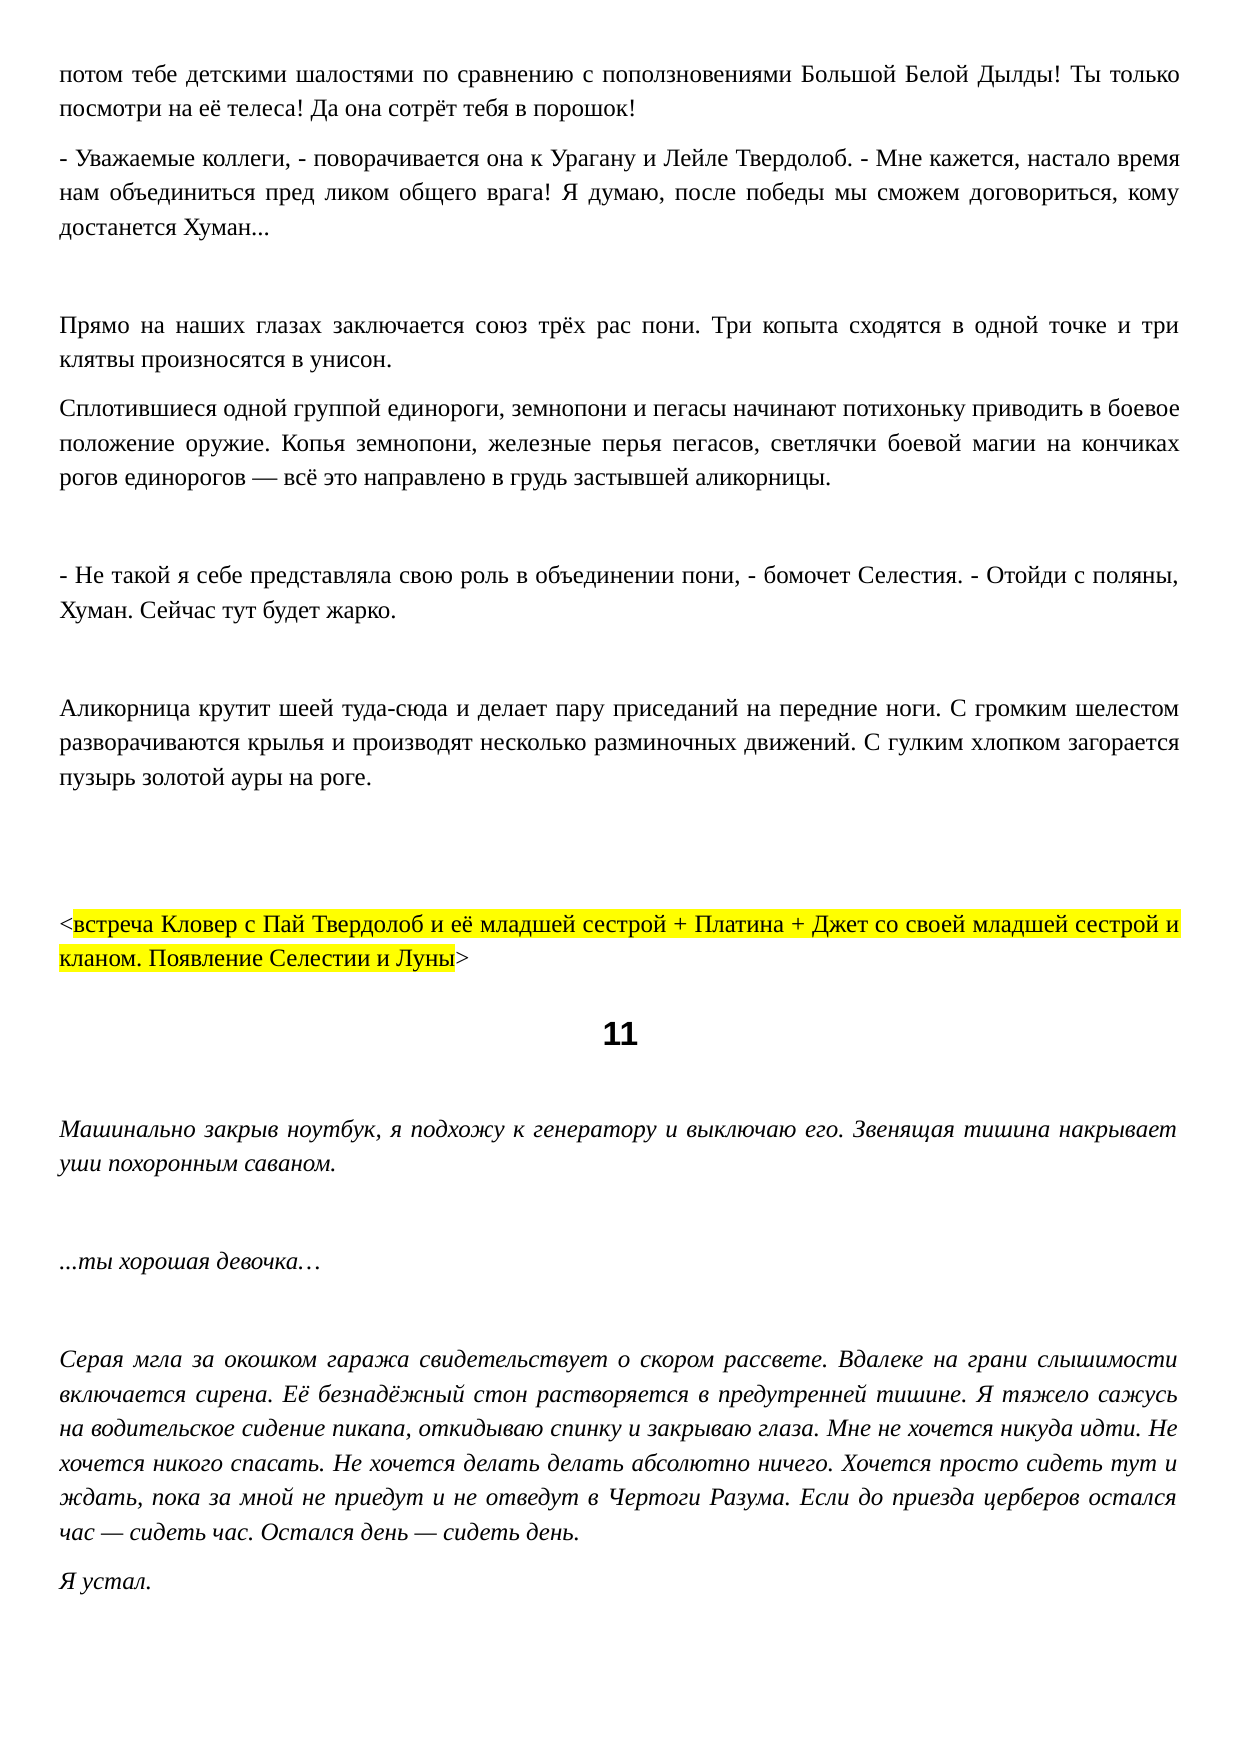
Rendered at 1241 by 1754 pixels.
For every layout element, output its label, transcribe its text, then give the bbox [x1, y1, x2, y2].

text Аликорница крутит шеей туда-сюда и делает пару приседаний на передние ноги. С громким шелестом разворачиваются крылья и производят несколько разминочных движений. С гулким хлопком загорается пузырь золотой ауры на роге. [59, 693, 1181, 791]
text Прямо на наших глазах заключается союз трёх рас пони. Три копыта сходятся в одной точке и три клятвы произносятся в унисон. [59, 310, 1181, 373]
text Машинально закрыв ноутбук, я подхожу к генератору и выключаю его. Звенящая тишина накрывает уши похоронным саваном. [59, 1114, 1181, 1177]
text Я устал. [59, 1566, 1181, 1594]
text ...ты хорошая девочка… [59, 1246, 1181, 1275]
text Сплотившиеся одной группой единороги, земнопони и пегасы начинают потихоньку приводить в боевое положение оружие. Копья земнопони, железные перья пегасов, светлячки боевой магии на кончиках рогов единорогов — всё это направлено в грудь застывшей аликорницы. [59, 393, 1181, 491]
text - Уважаемые коллеги, - поворачивается она к Урагану и Лейле Твердолоб. - Мне кажется, настало время нам объединиться пред ликом общего врага! Я думаю, после победы мы сможем договориться, кому достанется Хуман... [59, 143, 1181, 240]
text потом тебе детскими шалостями по сравнению с поползновениями Большой Белой Дылды! Ты только посмотри на её телеса! Да она сотрёт тебя в порошок! [59, 59, 1181, 122]
text <встреча Кловер с Пай Твердолоб и её младшей сестрой + Платина + Джет со своей младшей сестрой и кланом. Появление Селестии и Луны> [59, 909, 1181, 972]
text Серая мгла за окошком гаража свидетельствует о скором рассвете. Вдалеке на грани слышимости включается сирена. Её безнадёжный стон растворяется в предутренней тишине. Я тяжело сажусь на водительское сидение пикапа, откидываю спинку и закрываю глаза. Мне не хочется никуда идти. Не хочется никого спасать. Не хочется делать делать абсолютно ничего. Хочется просто сидеть тут и ждать, пока за мной не приедут и не отведут в Чертоги Разума. Если до приезда церберов остался час — сидеть час. Остался день — сидеть день. [59, 1344, 1181, 1546]
text - Не такой я себе представляла свою роль в объединении пони, - бомочет Селестия. - Отойди с поляны, Хуман. Сейчас тут будет жарко. [59, 560, 1181, 623]
subtitle 11 [59, 1013, 1181, 1052]
